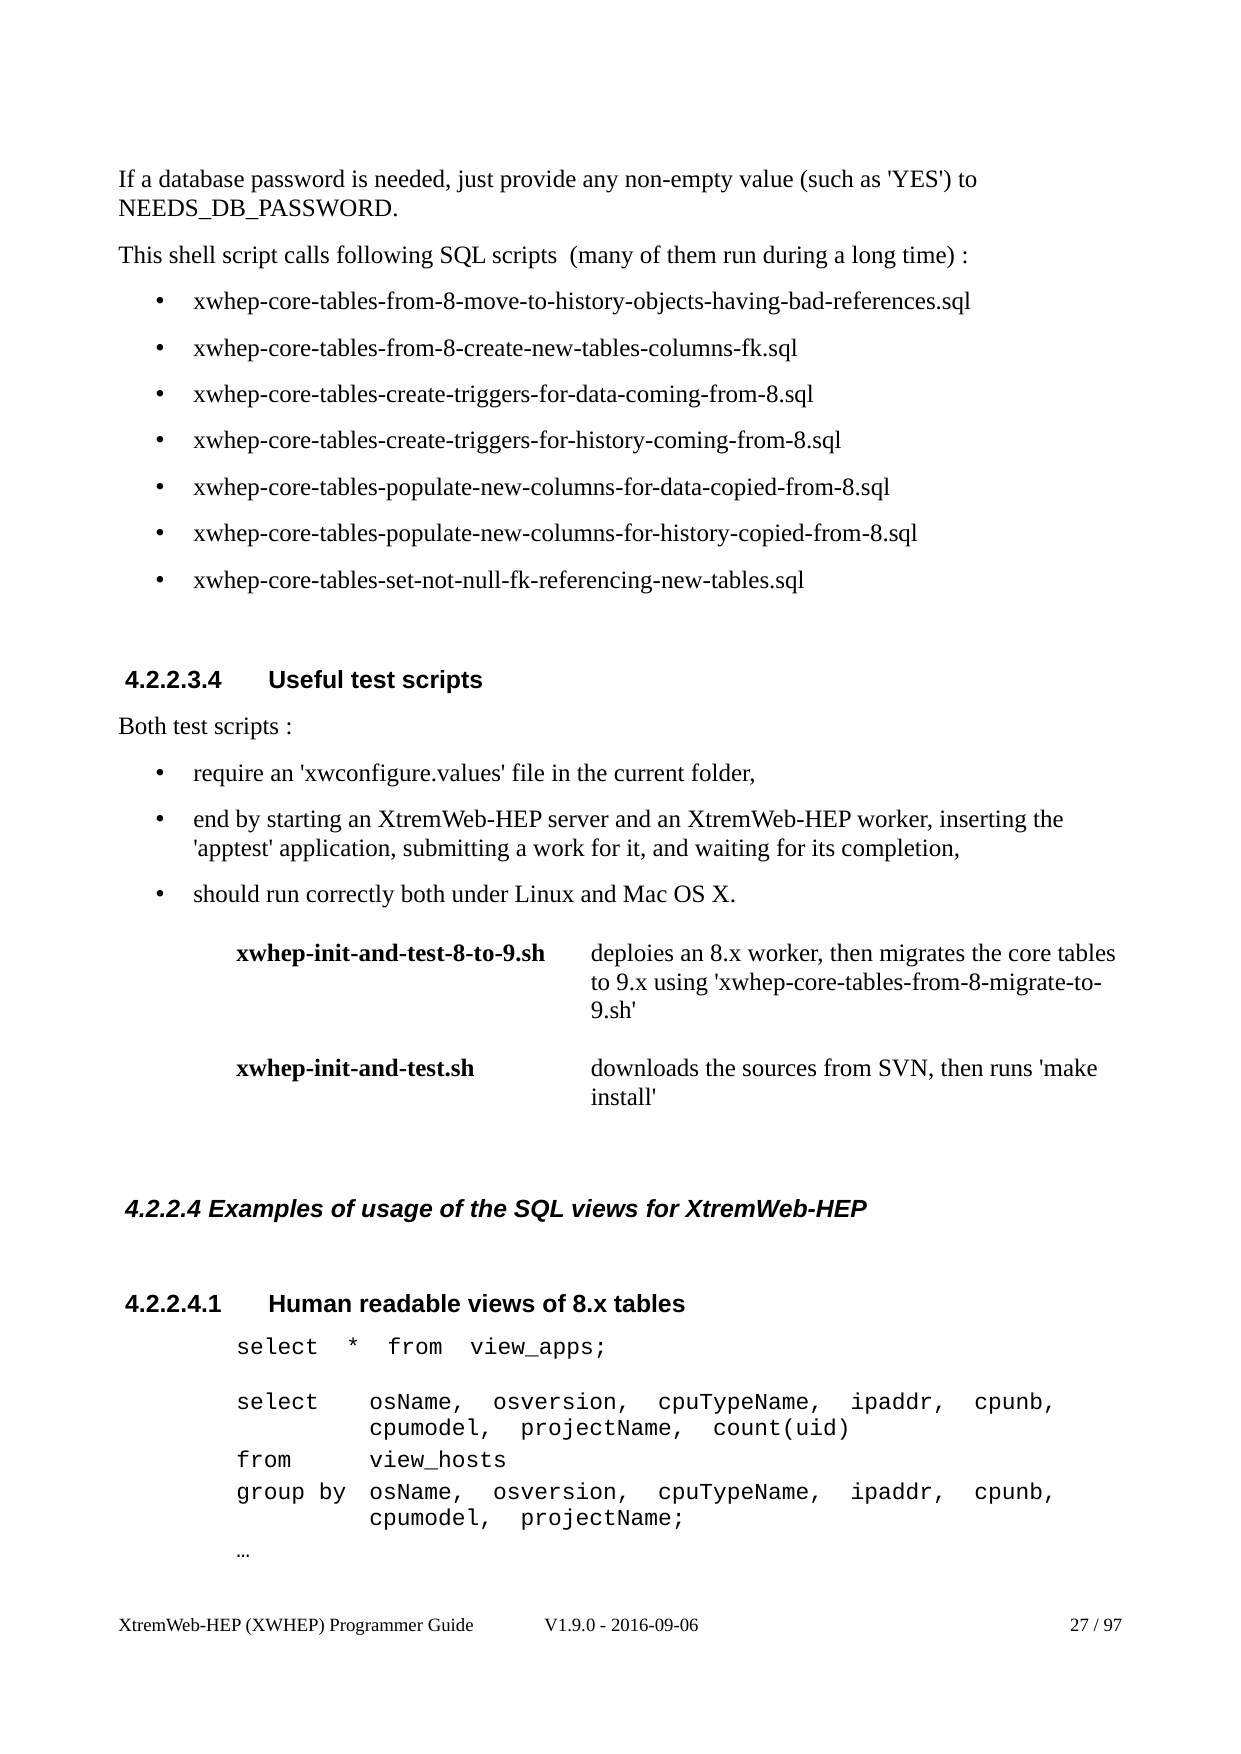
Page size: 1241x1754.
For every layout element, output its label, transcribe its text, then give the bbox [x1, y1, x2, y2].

text select osName, osversion, cpuTypeName, ipaddr, cpunb, cpumodel, projectName, count(uid) [236, 1391, 1122, 1443]
list xwhep-core-tables-from-8-move-to-history-objects-having-bad-references.sql [156, 286, 1122, 315]
subtitle Human readable views of 8.x tables [118, 1289, 1122, 1318]
list should run correctly both under Linux and Mac OS X. [156, 879, 1122, 908]
text xwhep-init-and-test.sh downloads the sources from SVN, then runs 'make install' [236, 1053, 1122, 1111]
subtitle Useful test scripts [118, 665, 1122, 694]
text from view_hosts [236, 1448, 1122, 1474]
subtitle Examples of usage of the SQL views for XtremWeb-HEP [118, 1194, 1122, 1223]
text If a database password is needed, just provide any non-empty value (such as 'YES') to NEEDS_DB_PASSWORD. [118, 164, 1122, 222]
list xwhep-core-tables-from-8-create-new-tables-columns-fk.sql [156, 333, 1122, 361]
list xwhep-core-tables-populate-new-columns-for-data-copied-from-8.sql [156, 472, 1122, 501]
text Both test scripts : [118, 711, 1122, 740]
text This shell script calls following SQL scripts (many of them run during a long time) : [118, 240, 1122, 268]
list end by starting an XtremWeb-HEP server and an XtremWeb-HEP worker, inserting the 'apptest' application, submitting a work for it, and waiting for its completion, [156, 804, 1122, 862]
list xwhep-core-tables-create-triggers-for-history-coming-from-8.sql [156, 426, 1122, 454]
list xwhep-core-tables-set-not-null-fk-referencing-new-tables.sql [156, 565, 1122, 594]
list require an 'xwconfigure.values' file in the current folder, [156, 758, 1122, 787]
list xwhep-core-tables-populate-new-columns-for-history-copied-from-8.sql [156, 518, 1122, 547]
text xwhep-init-and-test-8-to-9.sh deploies an 8.x worker, then migrates the core tables to 9.x using 'xwhep-core-tables-from-8-migrate-to-9.sh' [236, 938, 1122, 1024]
text select * from view_apps; [236, 1335, 1122, 1361]
list xwhep-core-tables-create-triggers-for-data-coming-from-8.sql [156, 379, 1122, 408]
text group by osName, osversion, cpuTypeName, ipaddr, cpunb, cpumodel, projectName; [236, 1480, 1122, 1532]
text … [236, 1538, 1122, 1564]
